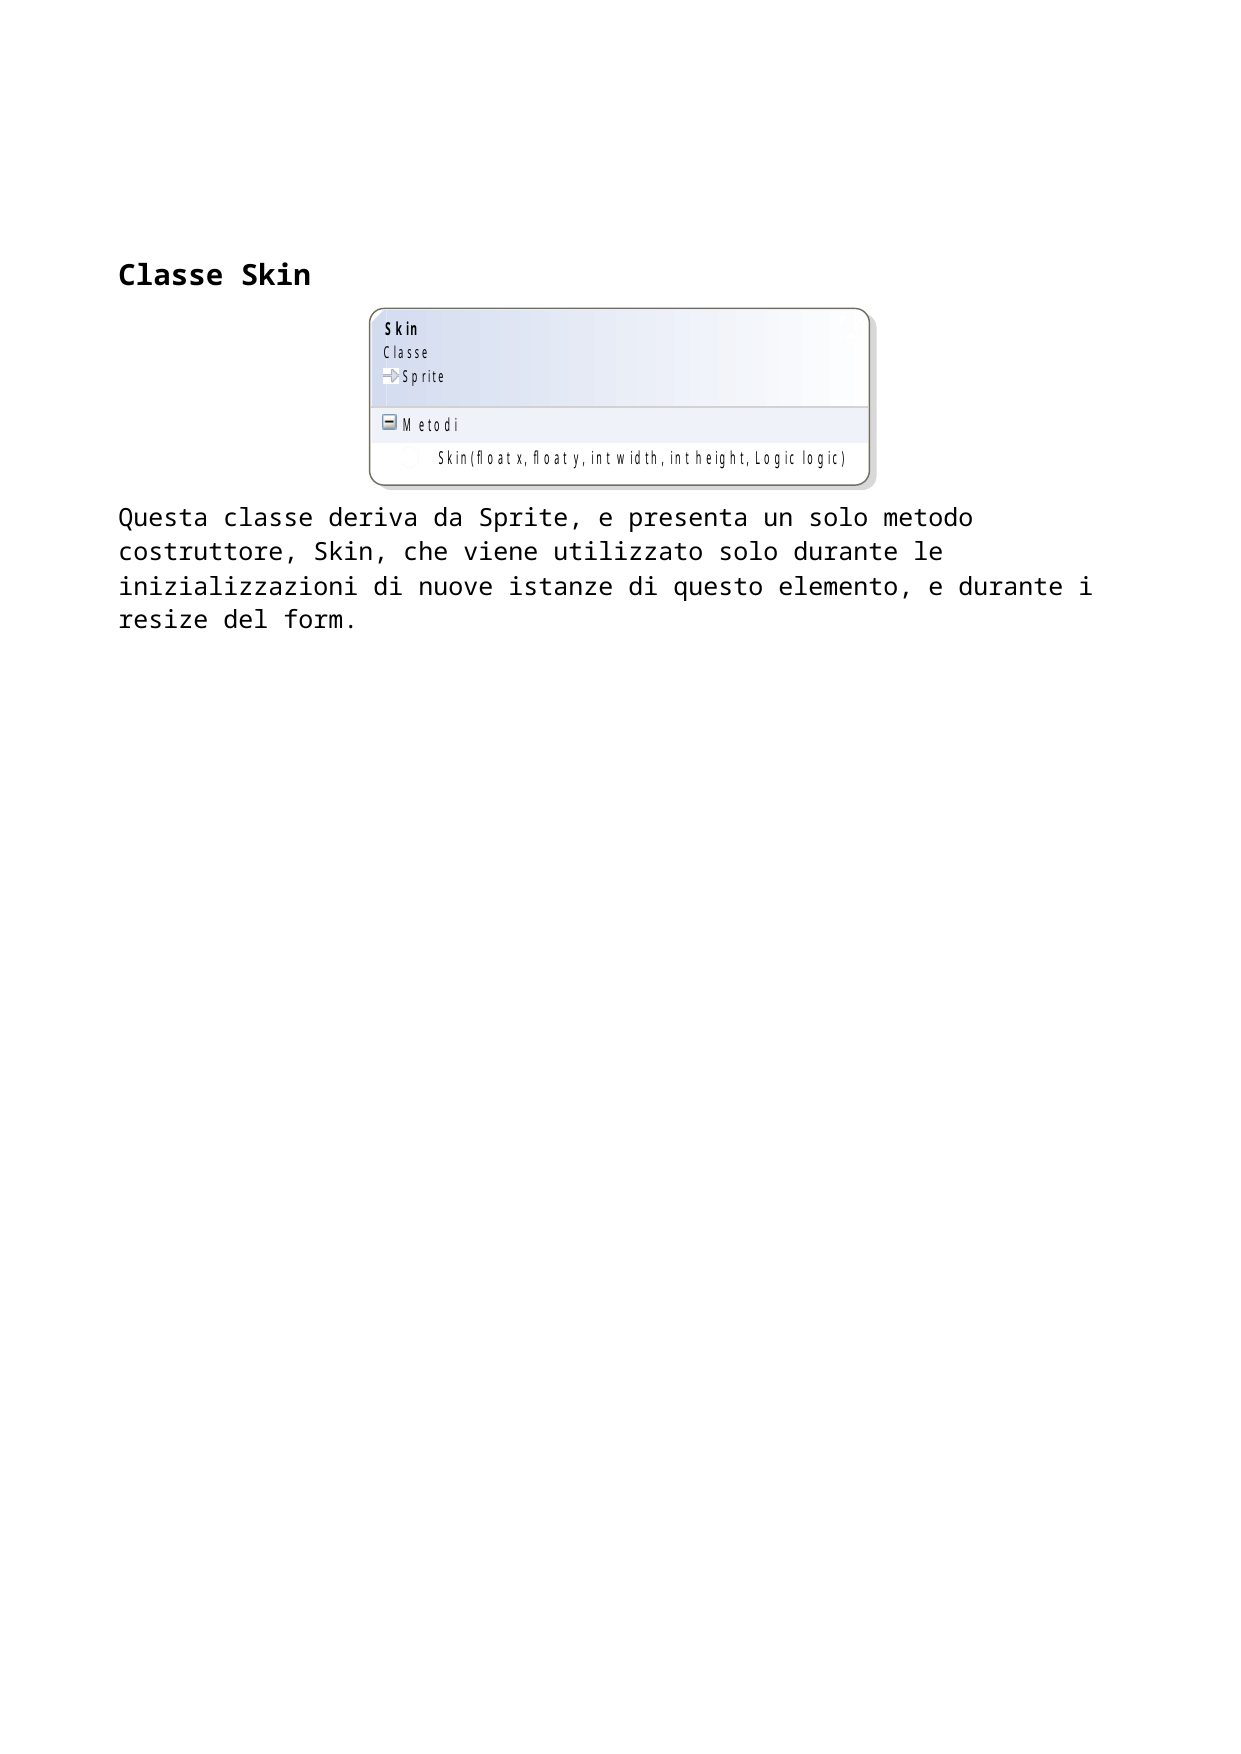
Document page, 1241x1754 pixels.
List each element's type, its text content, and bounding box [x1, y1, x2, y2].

text Classe Skin [118, 254, 1122, 294]
text Questa classe deriva da Sprite, e presenta un solo metodo costruttore, Skin, che viene utilizzato solo durante le inizializzazioni di nuove istanze di questo elemento, e durante i resize del form. [118, 294, 1122, 636]
